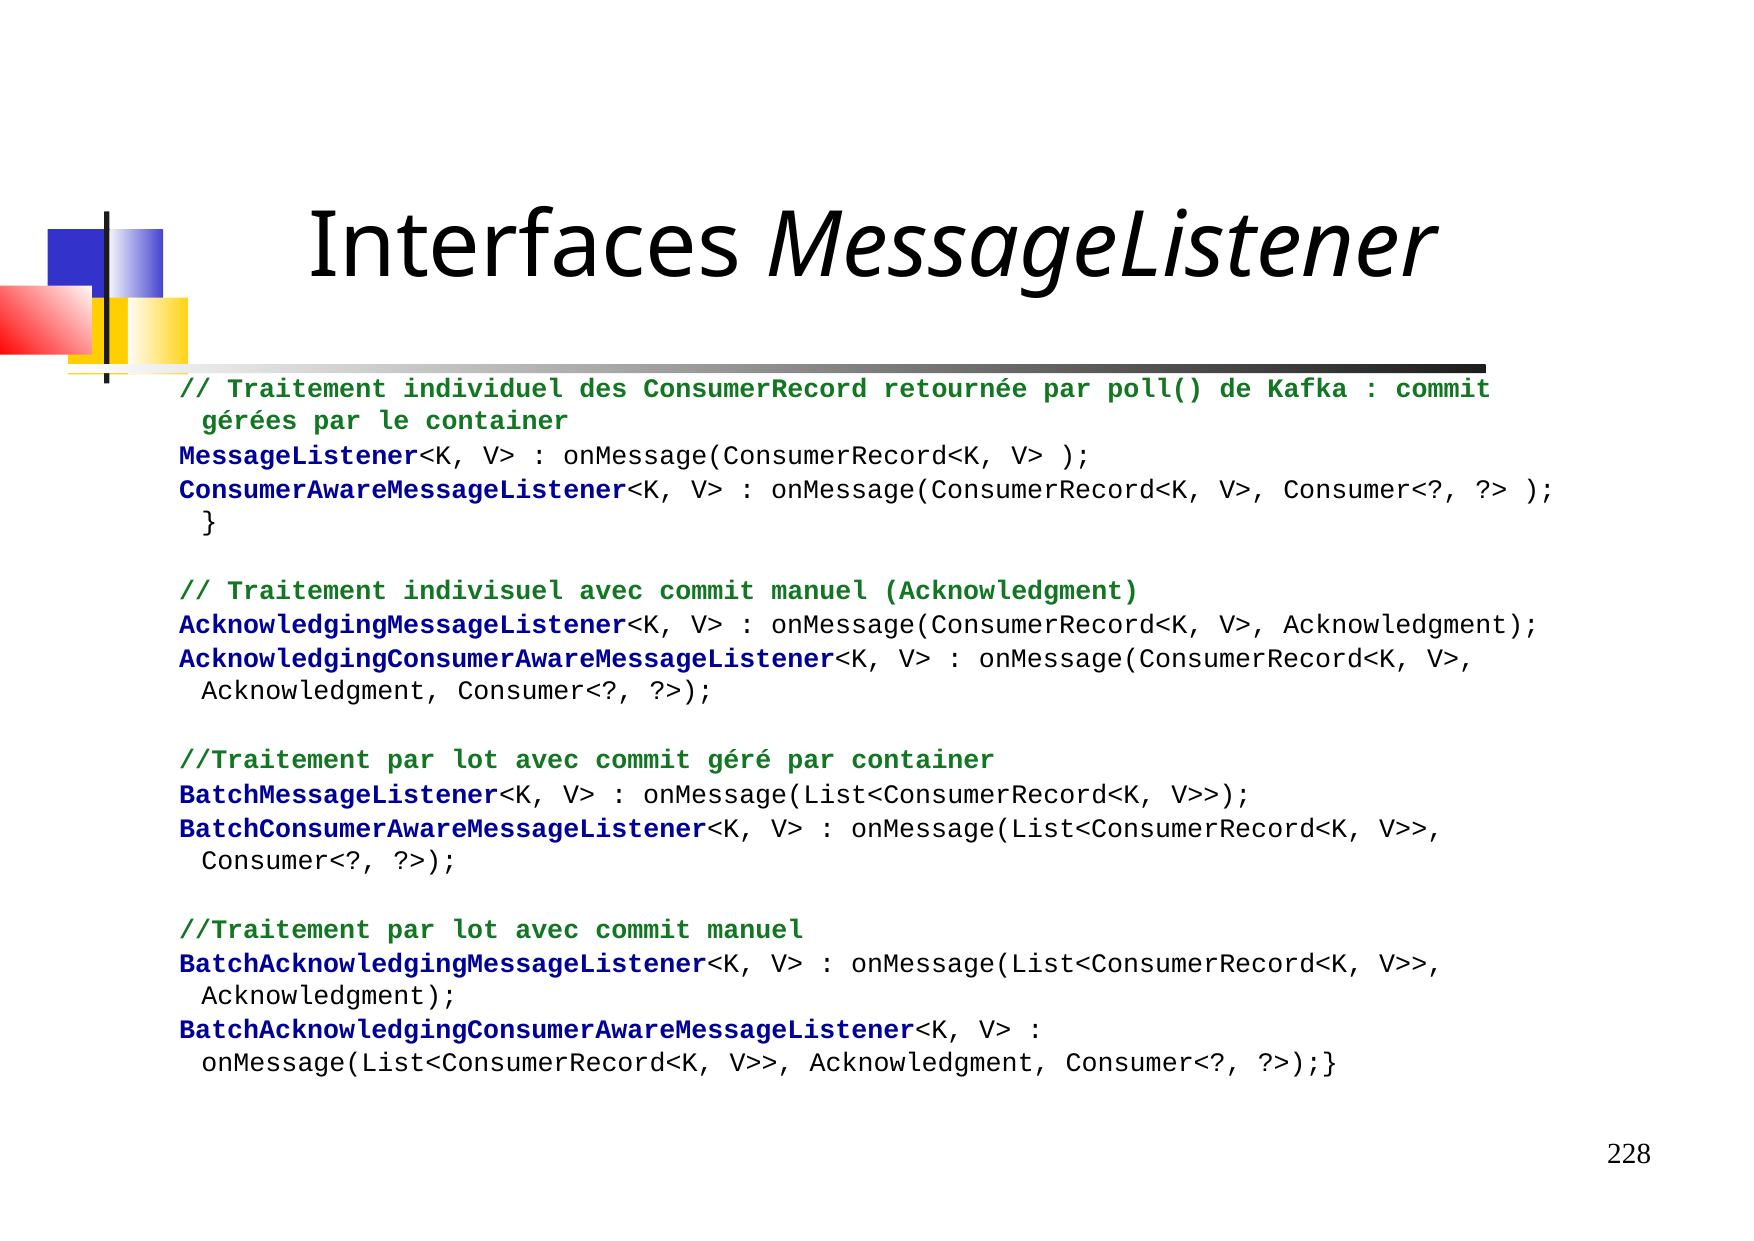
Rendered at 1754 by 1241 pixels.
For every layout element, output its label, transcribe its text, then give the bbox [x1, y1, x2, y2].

list // Traitement individuel des ConsumerRecord retournée par poll() de Kafka : commit gérées par le container MessageListener<K, V> : onMessage(ConsumerRecord<K, V> ); ConsumerAwareMessageListener<K, V> : onMessage(ConsumerRecord<K, V>, Consumer<?, ?> ); } // Traitement indivisuel avec commit manuel (Acknowledgment) AcknowledgingMessageListener<K, V> : onMessage(ConsumerRecord<K, V>, Acknowledgment); AcknowledgingConsumerAwareMessageListener<K, V> : onMessage(ConsumerRecord<K, V>, Acknowledgment, Consumer<?, ?>); //Traitement par lot avec commit géré par container BatchMessageListener<K, V> : onMessage(List<ConsumerRecord<K, V>>); BatchConsumerAwareMessageListener<K, V> : onMessage(List<ConsumerRecord<K, V>>, Consumer<?, ?>); //Traitement par lot avec commit manuel BatchAcknowledgingMessageListener<K, V> : onMessage(List<ConsumerRecord<K, V>>, Acknowledgment); BatchAcknowledgingConsumerAwareMessageListener<K, V> : onMessage(List<ConsumerRecord<K, V>>, Acknowledgment, Consumer<?, ?>);} [179, 371, 1567, 1091]
title Interfaces MessageListener [179, 139, 1567, 351]
